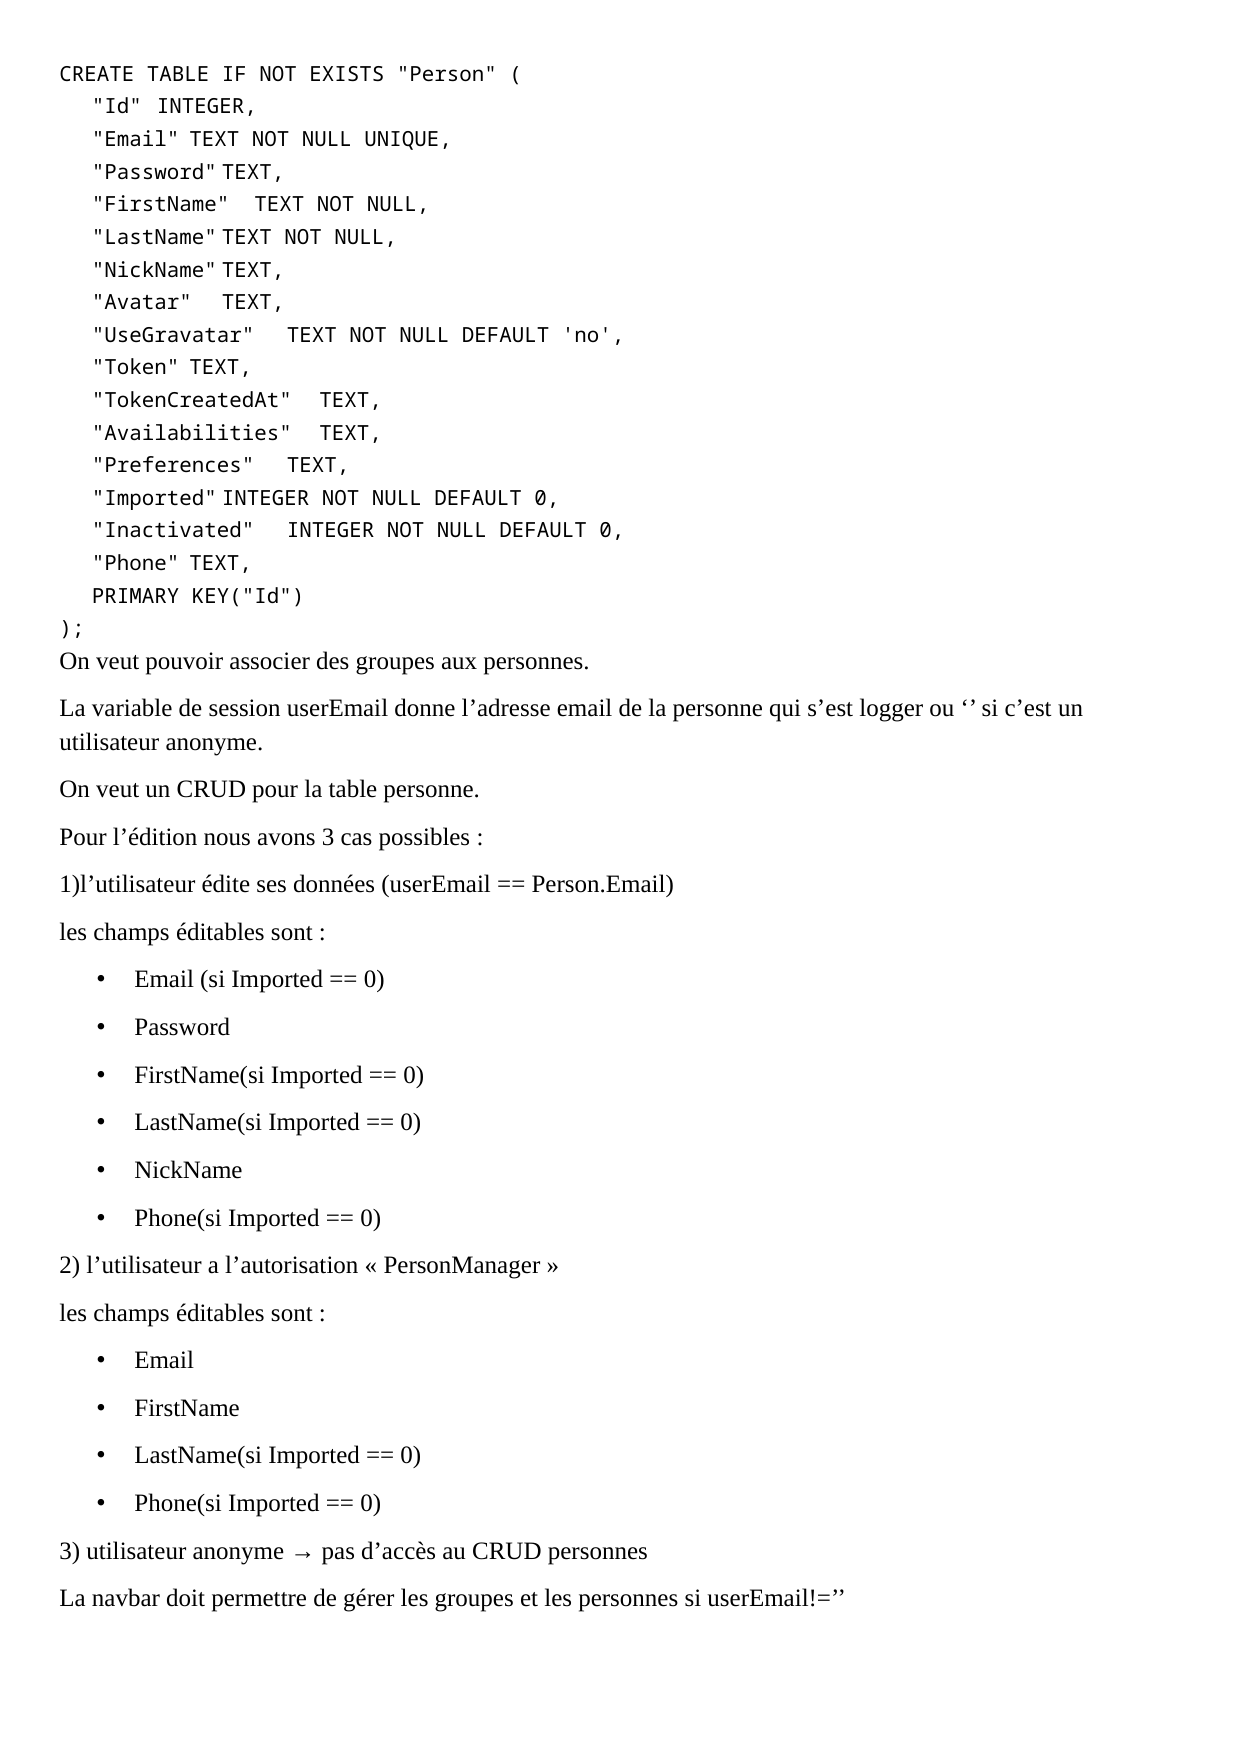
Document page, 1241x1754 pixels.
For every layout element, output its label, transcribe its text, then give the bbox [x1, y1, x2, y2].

text "Avatar" TEXT, [59, 287, 1181, 316]
text Pour l’édition nous avons 3 cas possibles : [59, 822, 1181, 851]
text "Availabilities" TEXT, [59, 418, 1181, 446]
list Email [97, 1345, 1181, 1374]
list NickName [97, 1155, 1181, 1184]
list LastName(si Imported == 0) [97, 1107, 1181, 1136]
text "TokenCreatedAt" TEXT, [59, 385, 1181, 413]
list FirstName [97, 1393, 1181, 1422]
text "Imported" INTEGER NOT NULL DEFAULT 0, [59, 483, 1181, 511]
text les champs éditables sont : [59, 1298, 1181, 1327]
text "Password" TEXT, [59, 157, 1181, 185]
text "NickName" TEXT, [59, 255, 1181, 283]
text les champs éditables sont : [59, 917, 1181, 946]
text "Id" INTEGER, [59, 92, 1181, 120]
text "Token" TEXT, [59, 352, 1181, 381]
text CREATE TABLE IF NOT EXISTS "Person" ( [59, 59, 1181, 87]
text ); [59, 613, 1181, 642]
text "FirstName" TEXT NOT NULL, [59, 189, 1181, 218]
text On veut pouvoir associer des groupes aux personnes. [59, 646, 1181, 675]
text La variable de session userEmail donne l’adresse email de la personne qui s’est logger ou ‘’ si c’est un utilisateur anonyme. [59, 693, 1181, 755]
text "Inactivated" INTEGER NOT NULL DEFAULT 0, [59, 516, 1181, 544]
text "Preferences" TEXT, [59, 450, 1181, 479]
text PRIMARY KEY("Id") [59, 581, 1181, 609]
list LastName(si Imported == 0) [97, 1441, 1181, 1469]
text "Email" TEXT NOT NULL UNIQUE, [59, 124, 1181, 153]
list FirstName(si Imported == 0) [97, 1060, 1181, 1088]
text "LastName" TEXT NOT NULL, [59, 222, 1181, 251]
text 2) l’utilisateur a l’autorisation « PersonManager » [59, 1250, 1181, 1279]
list Phone(si Imported == 0) [97, 1203, 1181, 1231]
text On veut un CRUD pour la table personne. [59, 774, 1181, 803]
list Email (si Imported == 0) [97, 964, 1181, 993]
list Password [97, 1012, 1181, 1041]
text La navbar doit permettre de gérer les groupes et les personnes si userEmail!=’’ [59, 1583, 1181, 1612]
text "UseGravatar" TEXT NOT NULL DEFAULT 'no', [59, 320, 1181, 348]
text "Phone" TEXT, [59, 548, 1181, 577]
text 3) utilisateur anonyme → pas d’accès au CRUD personnes [59, 1536, 1181, 1564]
list Phone(si Imported == 0) [97, 1488, 1181, 1517]
text 1)l’utilisateur édite ses données (userEmail == Person.Email) [59, 869, 1181, 898]
